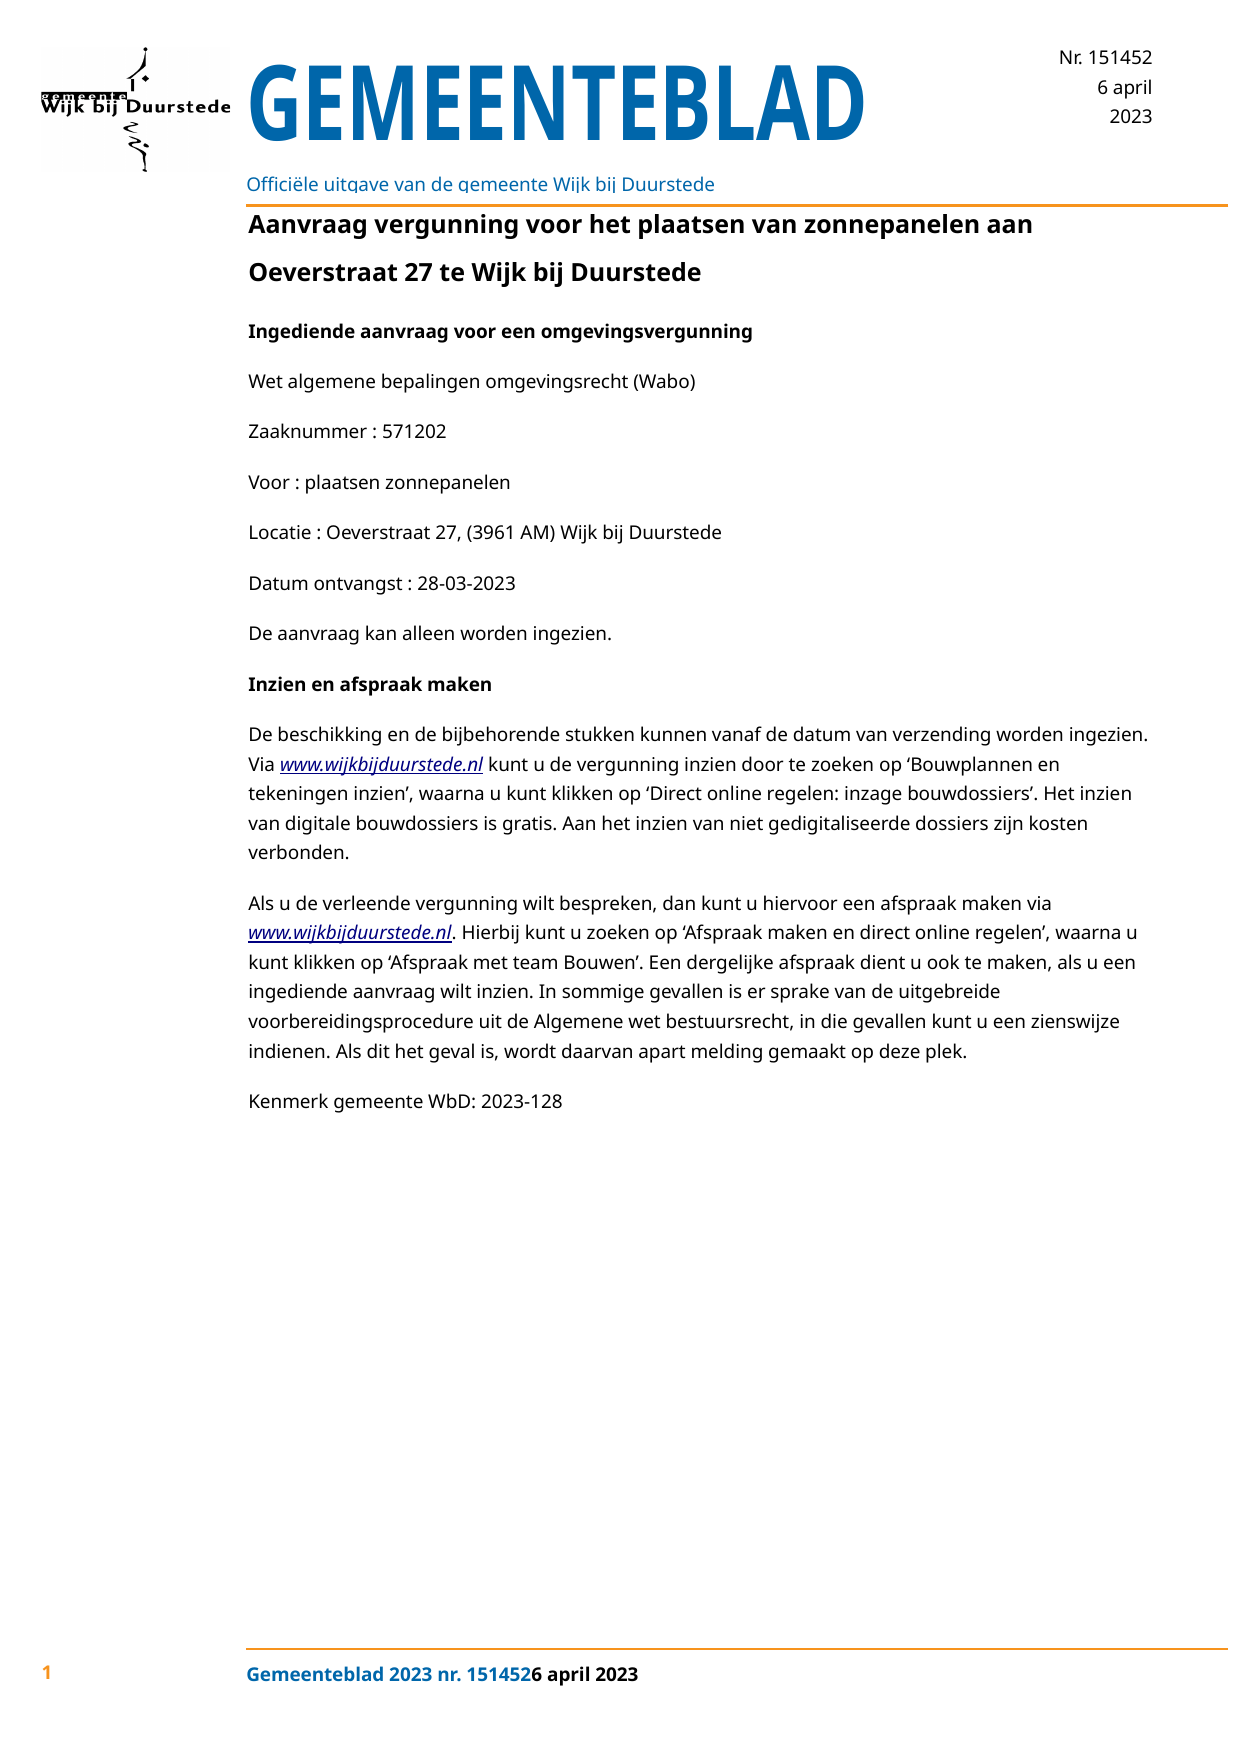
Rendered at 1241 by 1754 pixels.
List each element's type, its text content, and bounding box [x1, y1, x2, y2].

text Voor : plaatsen zonnepanelen [248, 469, 1152, 495]
text De beschikking en de bijbehorende stukken kunnen vanaf de datum van verzending worden ingezien. Via www.wijkbijduurstede.nl kunt u de vergunning inzien door te zoeken op ‘Bouwplannen en tekeningen inzien’, waarna u kunt klikken op ‘Direct online regelen: inzage bouwdossiers’. Het inzien van digitale bouwdossiers is gratis. Aan het inzien van niet gedigitaliseerde dossiers zijn kosten verbonden. [248, 721, 1152, 865]
text Kenmerk gemeente WbD: 2023-128 [248, 1088, 1152, 1114]
text Ingediende aanvraag voor een omgevingsvergunning [248, 318, 1152, 344]
text Locatie : Oeverstraat 27, (3961 AM) Wijk bij Duurstede [248, 519, 1152, 545]
text Inzien en afspraak maken [248, 671, 1152, 697]
text Datum ontvangst : 28-03-2023 [248, 570, 1152, 596]
text Als u de verleende vergunning wilt bespreken, dan kunt u hiervoor een afspraak maken via www.wijkbijduurstede.nl. Hierbij kunt u zoeken op ‘Afspraak maken en direct online regelen’, waarna u kunt klikken op ‘Afspraak met team Bouwen’. Een dergelijke afspraak dient u ook te maken, als u een ingediende aanvraag wilt inzien. In sommige gevallen is er sprake van de uitgebreide voorbereidingsprocedure uit de Algemene wet bestuursrecht, in die gevallen kunt u een zienswijze indienen. Als dit het geval is, wordt daarvan apart melding gemaakt op deze plek. [248, 890, 1152, 1064]
text De aanvraag kan alleen worden ingezien. [248, 620, 1152, 646]
text Zaaknummer : 571202 [248, 419, 1152, 444]
picture [41, 47, 231, 172]
text Wet algemene bepalingen omgevingsrecht (Wabo) [248, 368, 1152, 394]
text Aanvraag vergunning voor het plaatsen van zonnepanelen aan Oeverstraat 27 te Wijk bij Duurstede [248, 207, 1152, 288]
